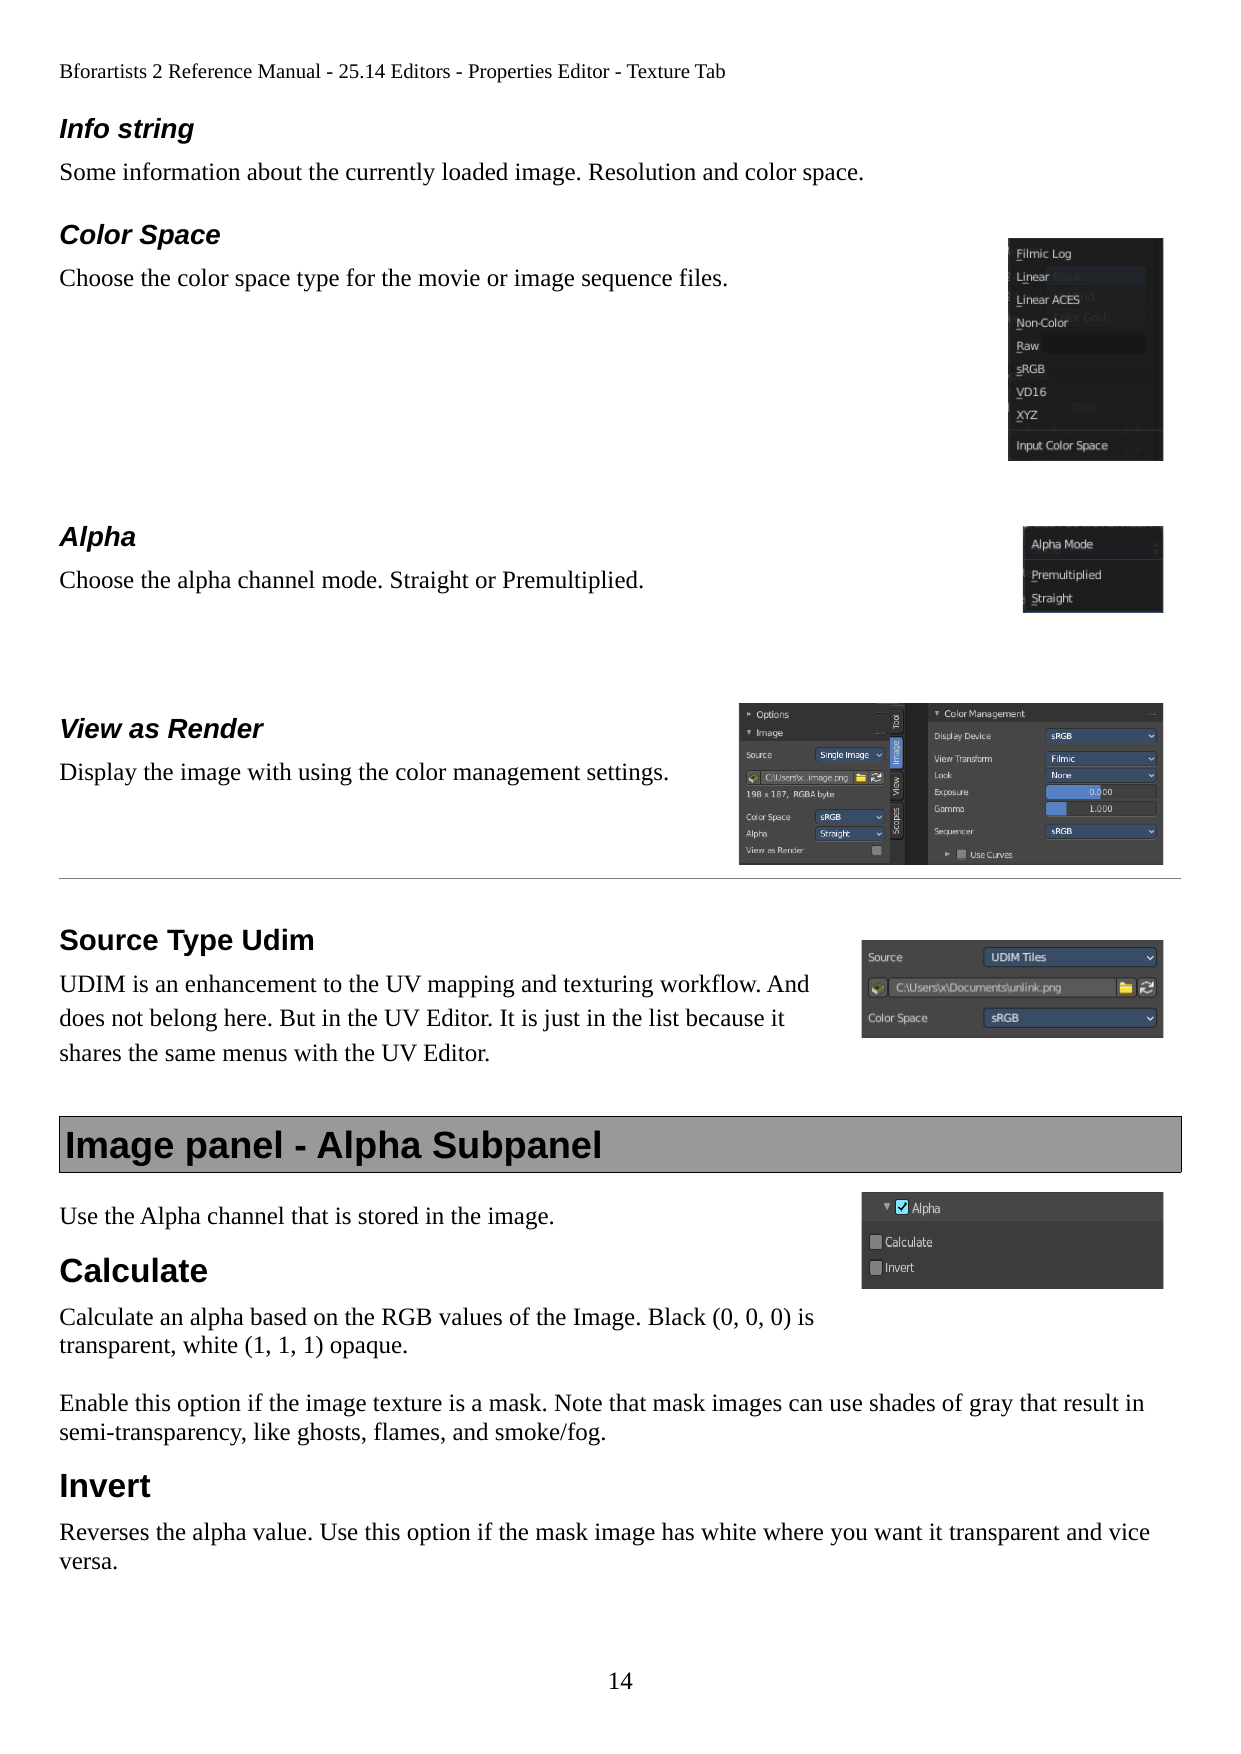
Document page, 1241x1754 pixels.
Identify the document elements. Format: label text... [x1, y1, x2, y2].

subtitle Calculate [59, 1251, 861, 1289]
subtitle Alpha [59, 521, 1181, 553]
text Choose the color space type for the movie or image sequence files. [59, 263, 1008, 292]
picture [1022, 526, 1164, 613]
subtitle Color Space [59, 218, 1181, 250]
text Enable this option if the image texture is a mask. Note that mask images can use shades of gray that result in semi-transparency, like ghosts, flames, and smoke/fog. [59, 1388, 1181, 1445]
picture [738, 703, 1164, 865]
table_header Image panel - Alpha Subpanel [60, 1117, 1181, 1172]
subtitle Source Type Udim [59, 923, 1181, 956]
text Calculate an alpha based on the RGB values of the Image. Black (0, 0, 0) is transparent, white (1, 1, 1) opaque. [59, 1302, 1181, 1359]
text Display the image with using the color management settings. [59, 757, 738, 786]
text Some information about the currently loaded image. Resolution and color space. [59, 157, 1181, 186]
picture [1008, 238, 1164, 461]
subtitle Invert [59, 1466, 1181, 1505]
text UDIM is an enhancement to the UV mapping and texturing workflow. And does not belong here. But in the UV Editor. It is just in the list because it shares the same menus with the UV Editor. [59, 969, 1181, 1067]
subtitle [1164, 1251, 1181, 1289]
subtitle Info string [59, 113, 1181, 144]
picture [861, 940, 1164, 1038]
subtitle View as Render [59, 713, 738, 745]
subtitle [1164, 713, 1181, 745]
text Use the Alpha channel that is stored in the image. [59, 1201, 861, 1230]
text Choose the alpha channel mode. Straight or Premultiplied. [59, 565, 1022, 594]
picture [861, 1192, 1164, 1289]
text Reverses the alpha value. Use this option if the mask image has white where you want it transparent and vice versa. [59, 1517, 1181, 1575]
